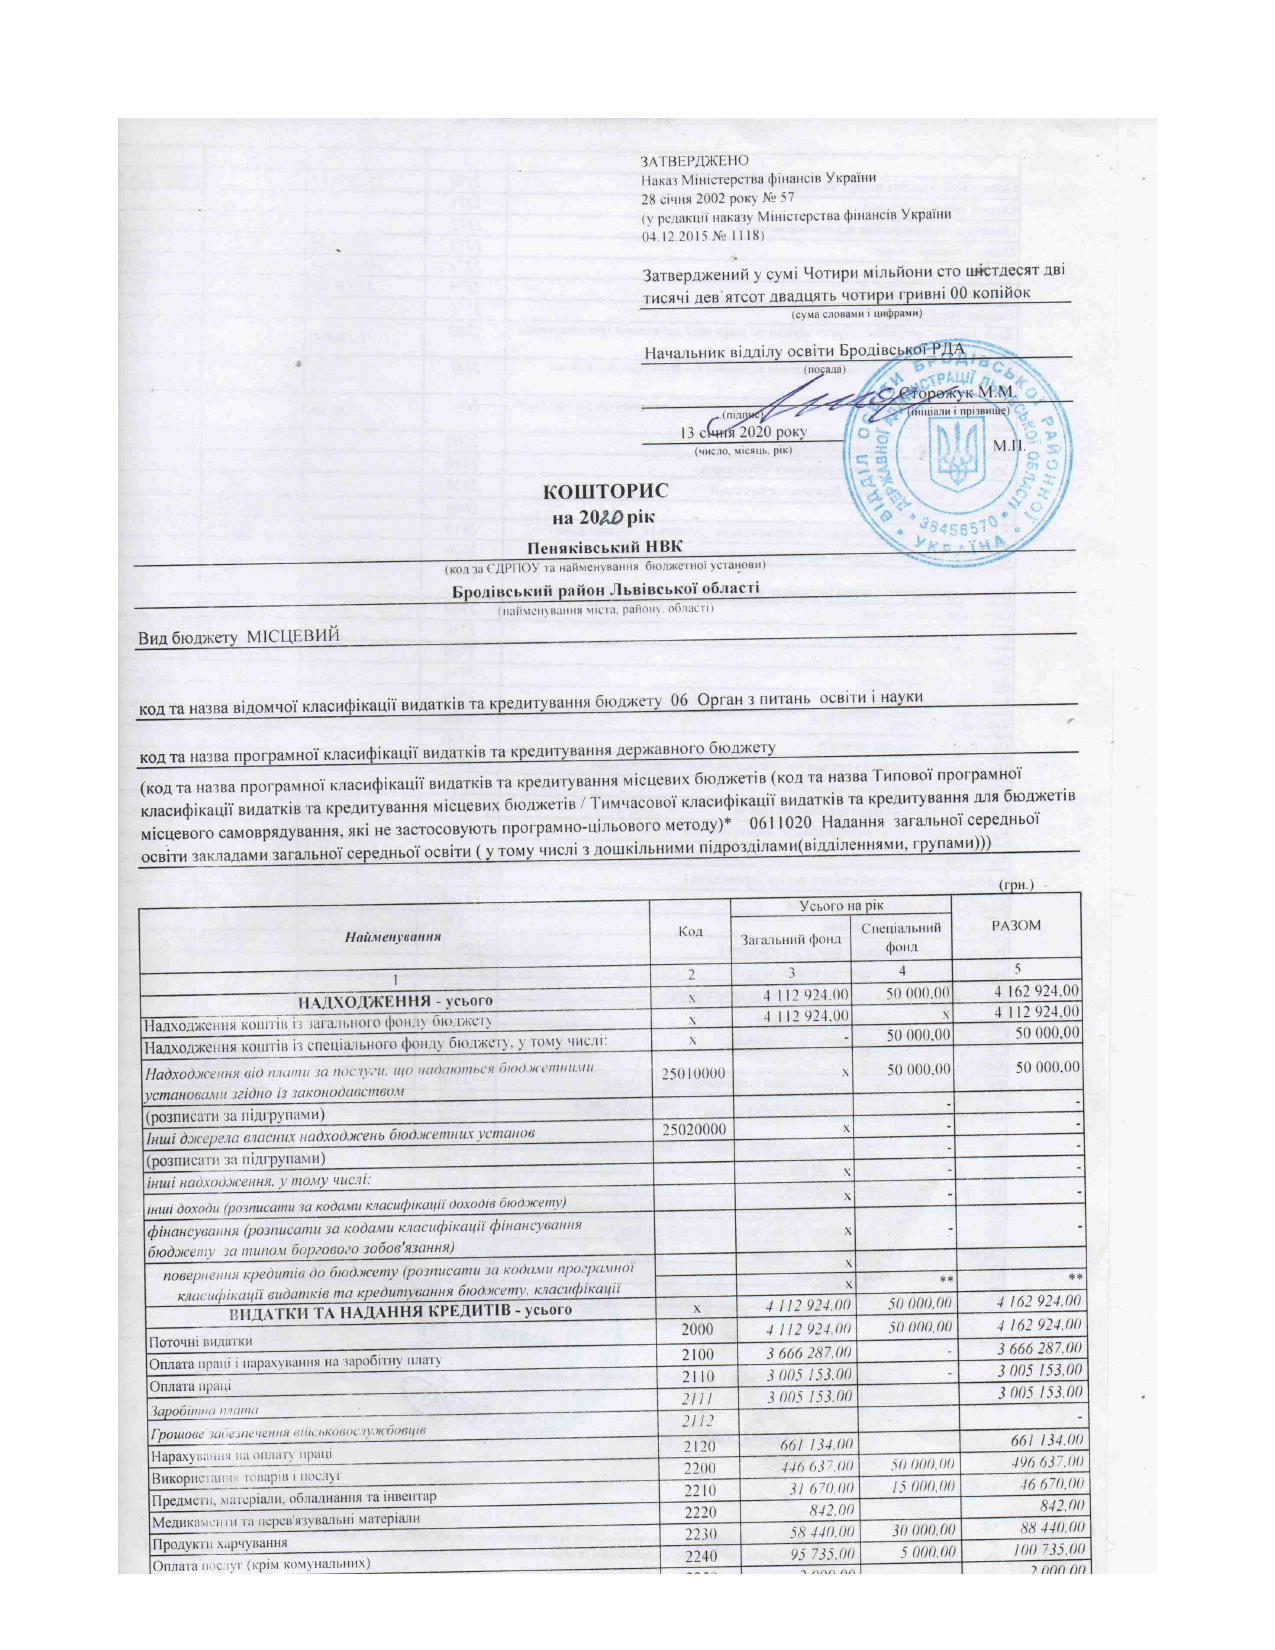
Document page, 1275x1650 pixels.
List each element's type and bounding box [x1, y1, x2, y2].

picture [118, 118, 1157, 1574]
